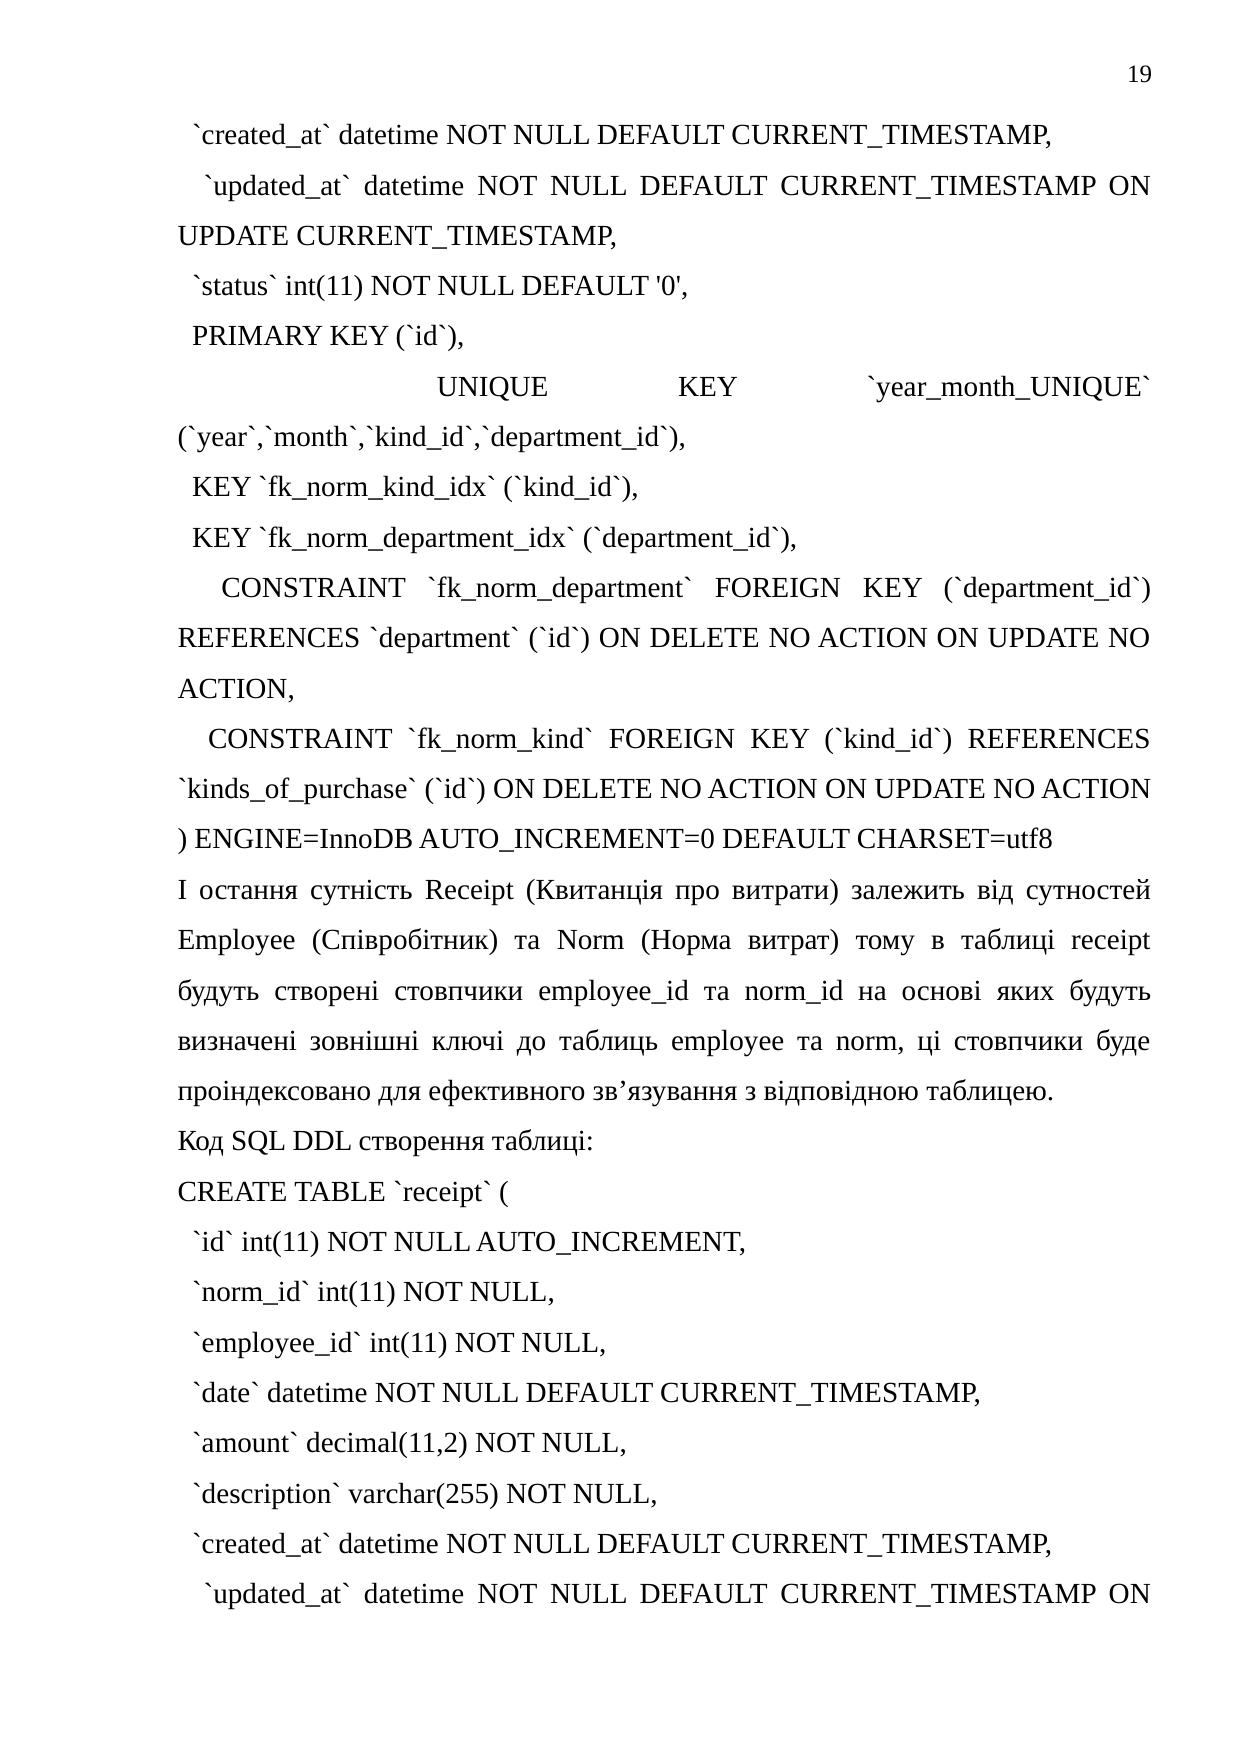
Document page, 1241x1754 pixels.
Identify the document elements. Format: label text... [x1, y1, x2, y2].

text KEY `fk_norm_kind_idx` (`kind_id`), [177, 469, 1152, 503]
text `status` int(11) NOT NULL DEFAULT '0', [177, 268, 1152, 302]
text `updated_at` datetime NOT NULL DEFAULT CURRENT_TIMESTAMP ON [177, 1576, 1152, 1610]
text UNIQUE KEY `year_month_UNIQUE` (`year`,`month`,`kind_id`,`department_id`), [177, 369, 1152, 453]
text ) ENGINE=InnoDB AUTO_INCREMENT=0 DEFAULT CHARSET=utf8 [177, 822, 1152, 855]
text `date` datetime NOT NULL DEFAULT CURRENT_TIMESTAMP, [177, 1375, 1152, 1409]
text CREATE TABLE `receipt` ( [177, 1174, 1152, 1207]
text `norm_id` int(11) NOT NULL, [177, 1274, 1152, 1308]
text CONSTRAINT `fk_norm_kind` FOREIGN KEY (`kind_id`) REFERENCES `kinds_of_purchase` (`id`) ON DELETE NO ACTION ON UPDATE NO ACTION [177, 721, 1152, 805]
text Код SQL DDL створення таблиці: [177, 1123, 1152, 1157]
text `updated_at` datetime NOT NULL DEFAULT CURRENT_TIMESTAMP ON UPDATE CURRENT_TIMESTAMP, [177, 168, 1152, 251]
text `description` varchar(255) NOT NULL, [177, 1476, 1152, 1509]
text `created_at` datetime NOT NULL DEFAULT CURRENT_TIMESTAMP, [177, 1526, 1152, 1559]
text KEY `fk_norm_department_idx` (`department_id`), [177, 520, 1152, 553]
text `amount` decimal(11,2) NOT NULL, [177, 1425, 1152, 1459]
text І остання сутність Receipt (Квитанція про витрати) залежить від сутностей Employee (Співробітник) та Norm (Норма витрат) тому в таблиці receipt будуть створені стовпчики employee_id та norm_id на основі яких будуть визначені зовнішні ключі до таблиць employee та norm, ці стовпчики буде проіндексовано для ефективного зв’язування з відповідною таблицею. [177, 872, 1152, 1107]
text `created_at` datetime NOT NULL DEFAULT CURRENT_TIMESTAMP, [177, 117, 1152, 151]
text `id` int(11) NOT NULL AUTO_INCREMENT, [177, 1224, 1152, 1258]
text `employee_id` int(11) NOT NULL, [177, 1325, 1152, 1358]
text PRIMARY KEY (`id`), [177, 318, 1152, 352]
text CONSTRAINT `fk_norm_department` FOREIGN KEY (`department_id`) REFERENCES `department` (`id`) ON DELETE NO ACTION ON UPDATE NO ACTION, [177, 570, 1152, 704]
